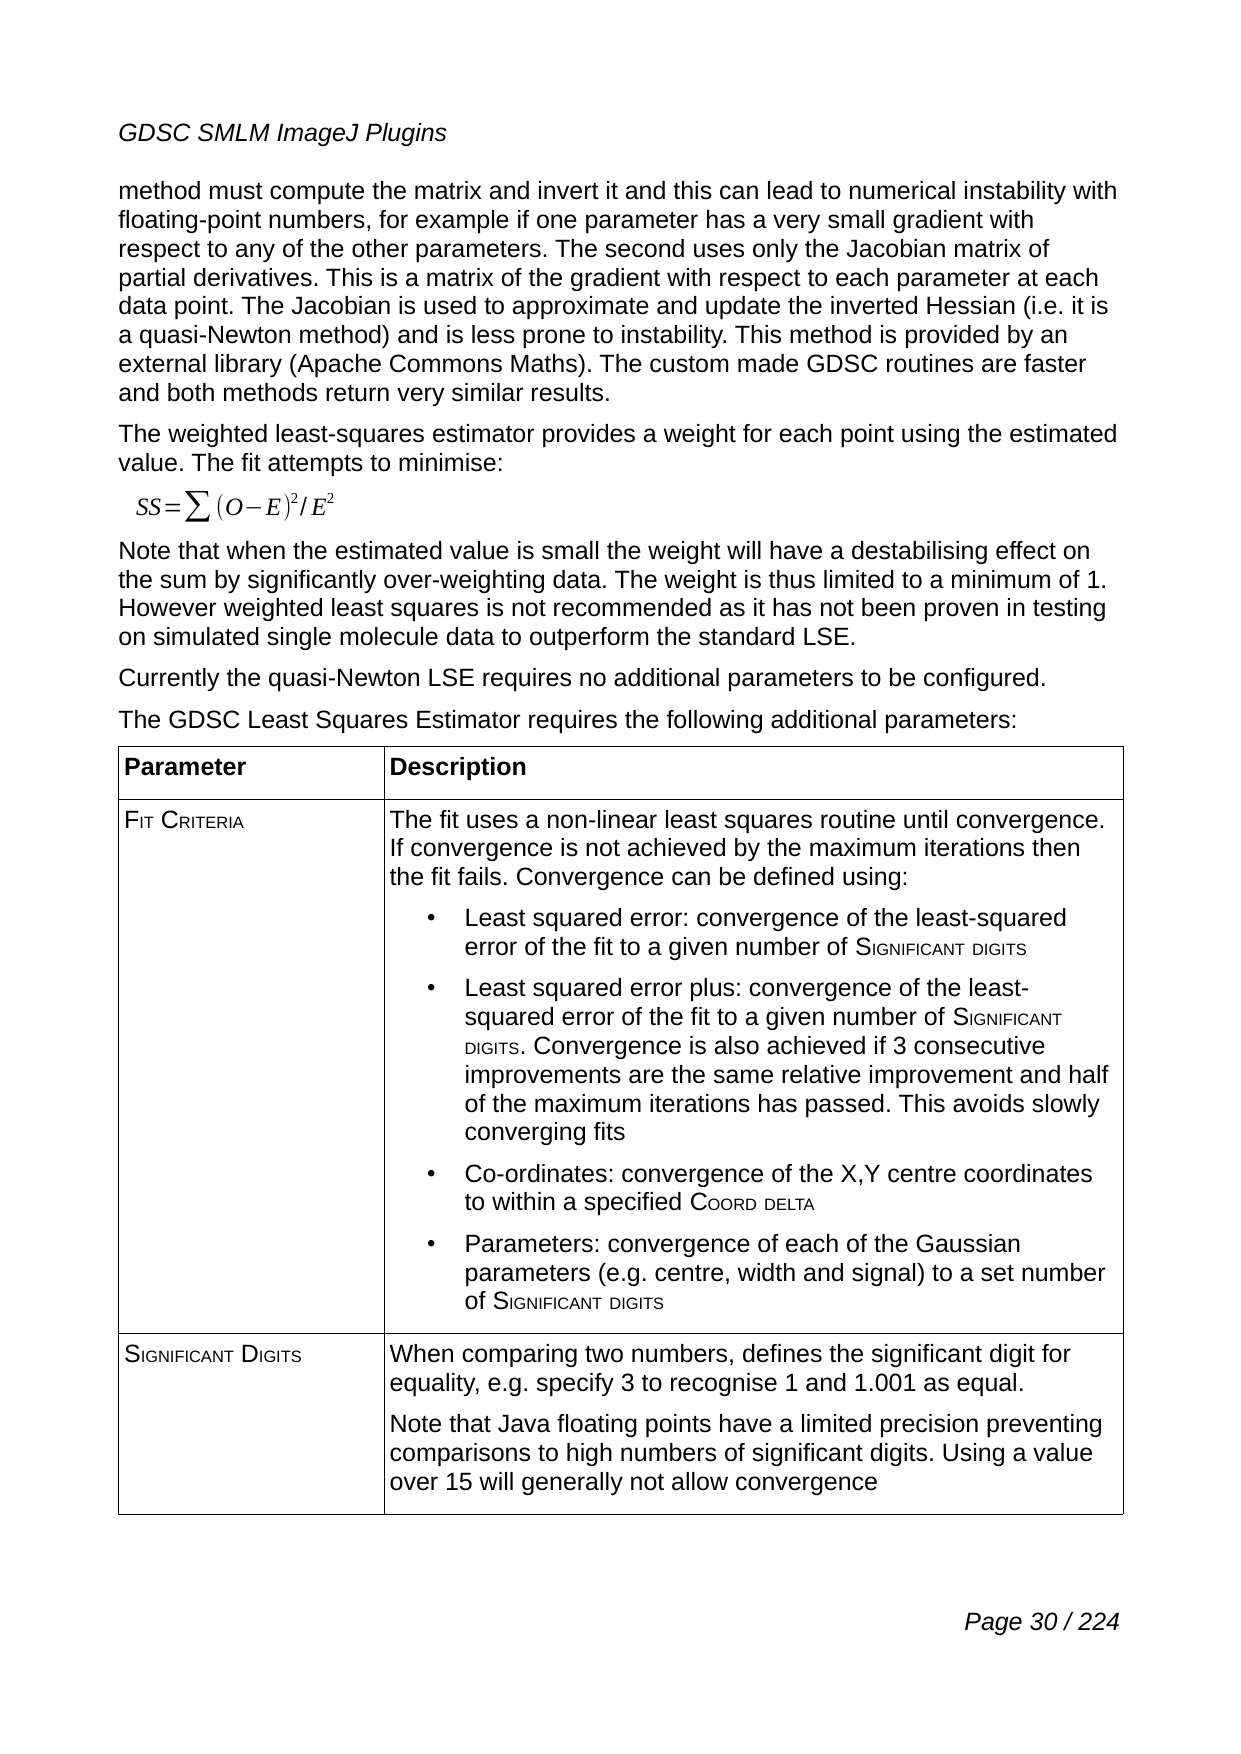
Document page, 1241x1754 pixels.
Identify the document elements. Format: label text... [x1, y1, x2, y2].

table_cell Significant Digits [119, 1334, 384, 1513]
text Currently the quasi-Newton LSE requires no additional parameters to be configured. [118, 663, 1122, 692]
text Note that when the estimated value is small the weight will have a destabilising effect on the sum by significantly over-weighting data. The weight is thus limited to a minimum of 1. However weighted least squares is not recommended as it has not been proven in testing on simulated single molecule data to outperform the standard LSE. [118, 536, 1122, 651]
table_cell When comparing two numbers, defines the significant digit for equality, e.g. specify 3 to recognise 1 and 1.001 as equal. Note that Java floating points have a limited precision preventing comparisons to high numbers of significant digits. Using a value over 15 will generally not allow convergence [385, 1334, 1123, 1513]
text method must compute the matrix and invert it and this can lead to numerical instability with floating-point numbers, for example if one parameter has a very small gradient with respect to any of the other parameters. The second uses only the Jacobian matrix of partial derivatives. This is a matrix of the gradient with respect to each parameter at each data point. The Jacobian is used to approximate and update the inverted Hessian (i.e. it is a quasi-Newton method) and is less prone to instability. This method is provided by an external library (Apache Commons Maths). The custom made GDSC routines are faster and both methods return very similar results. [118, 176, 1122, 406]
table_header Description [385, 747, 1123, 799]
table_cell The fit uses a non-linear least squares routine until convergence. If convergence is not achieved by the maximum iterations then the fit fails. Convergence can be defined using: Least squared error: convergence of the least-squared error of the fit to a given number of Significant digits Least squared error plus: convergence of the least-squared error of the fit to a given number of Significant digits. Convergence is also achieved if 3 consecutive improvements are the same relative improvement and half of the maximum iterations has passed. This avoids slowly converging fits Co-ordinates: convergence of the X,Y centre coordinates to within a specified Coord delta Parameters: convergence of each of the Gaussian parameters (e.g. centre, width and signal) to a set number of Significant digits [385, 800, 1123, 1333]
text The weighted least-squares estimator provides a weight for each point using the estimated value. The fit attempts to minimise: [118, 419, 1122, 476]
text The GDSC Least Squares Estimator requires the following additional parameters: [118, 705, 1122, 733]
table_header Parameter [119, 747, 384, 799]
table_cell Fit Criteria [119, 800, 384, 1333]
